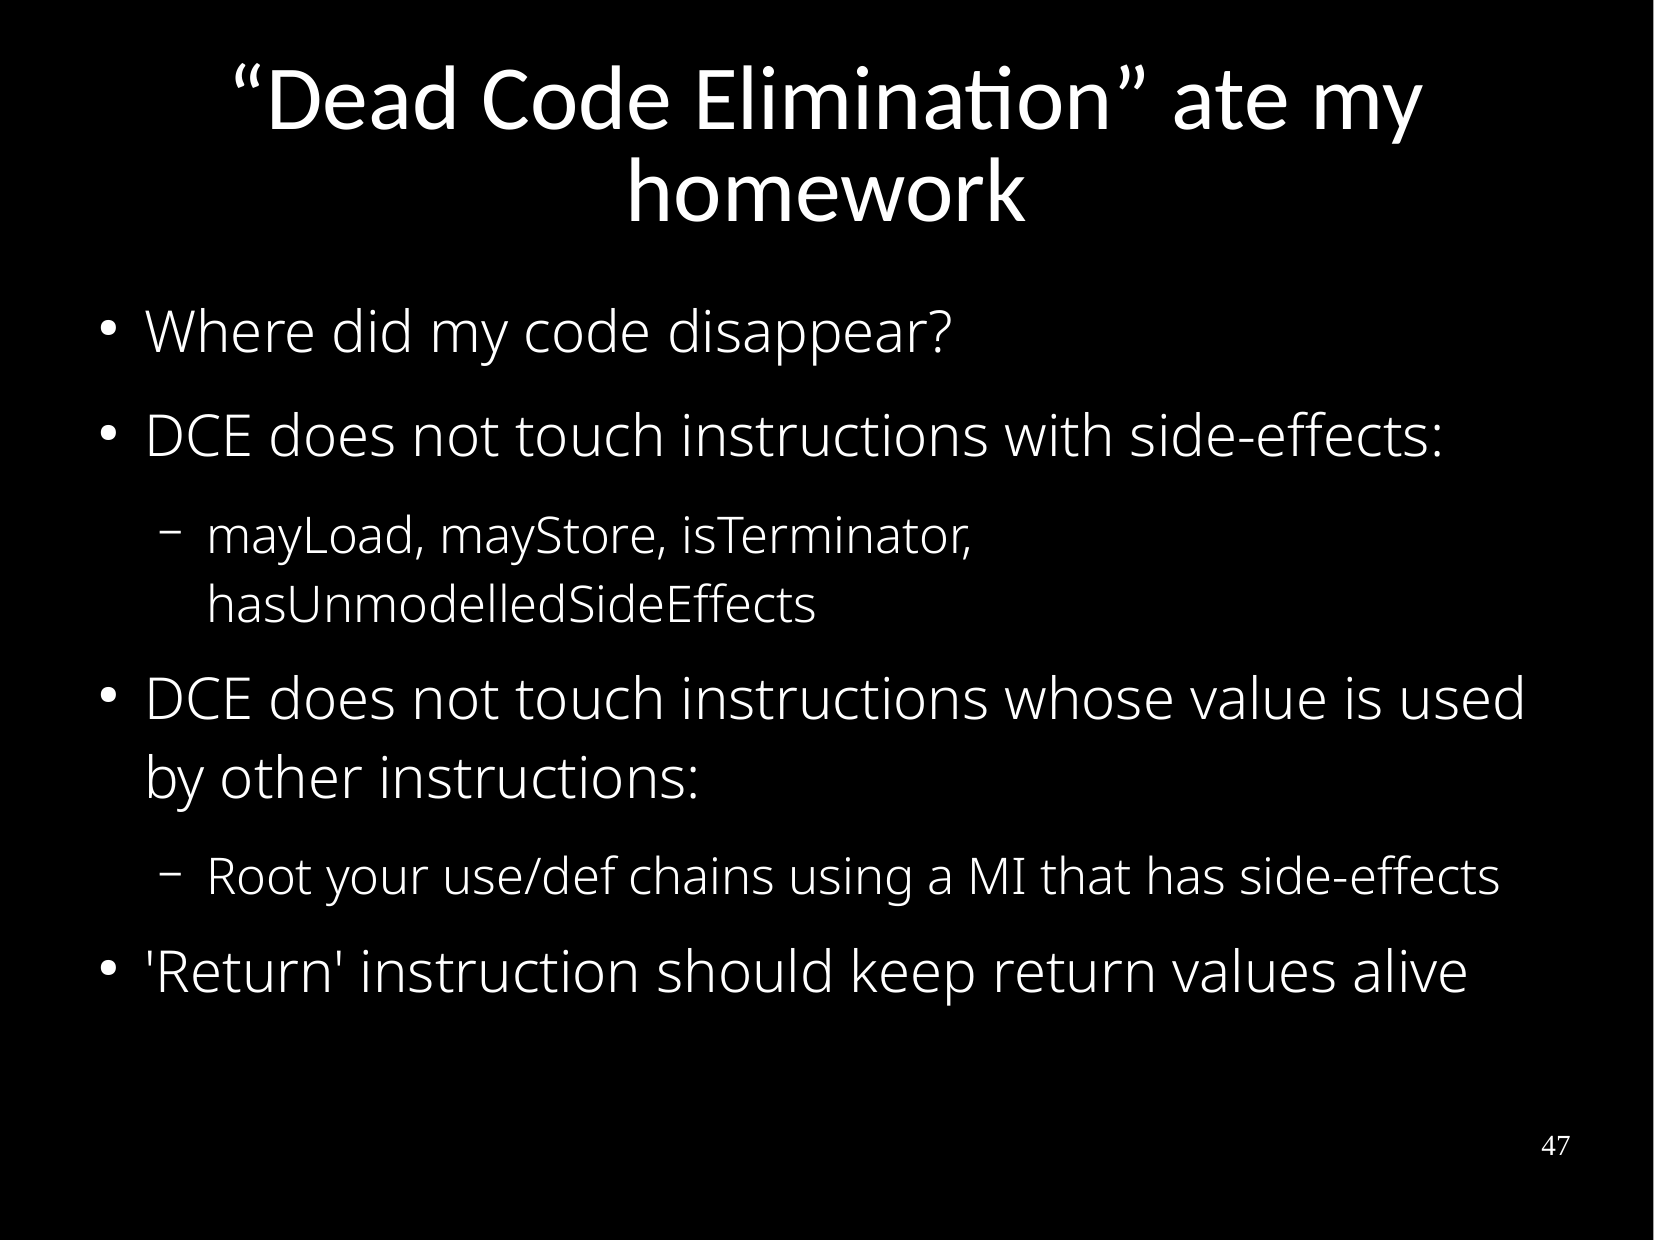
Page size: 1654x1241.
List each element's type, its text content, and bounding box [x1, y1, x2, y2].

title “Dead Code Elimination” ate my homework [82, 45, 1571, 261]
list Where did my code disappear? DCE does not touch instructions with side-effects: mayLoad, mayStore, isTerminator, hasUnmodelledSideEffects DCE does not touch instructions whose value is used by other instructions: Root your use/def chains using a MI that has side-effects 'Return' instruction should keep return values alive [82, 290, 1571, 1010]
